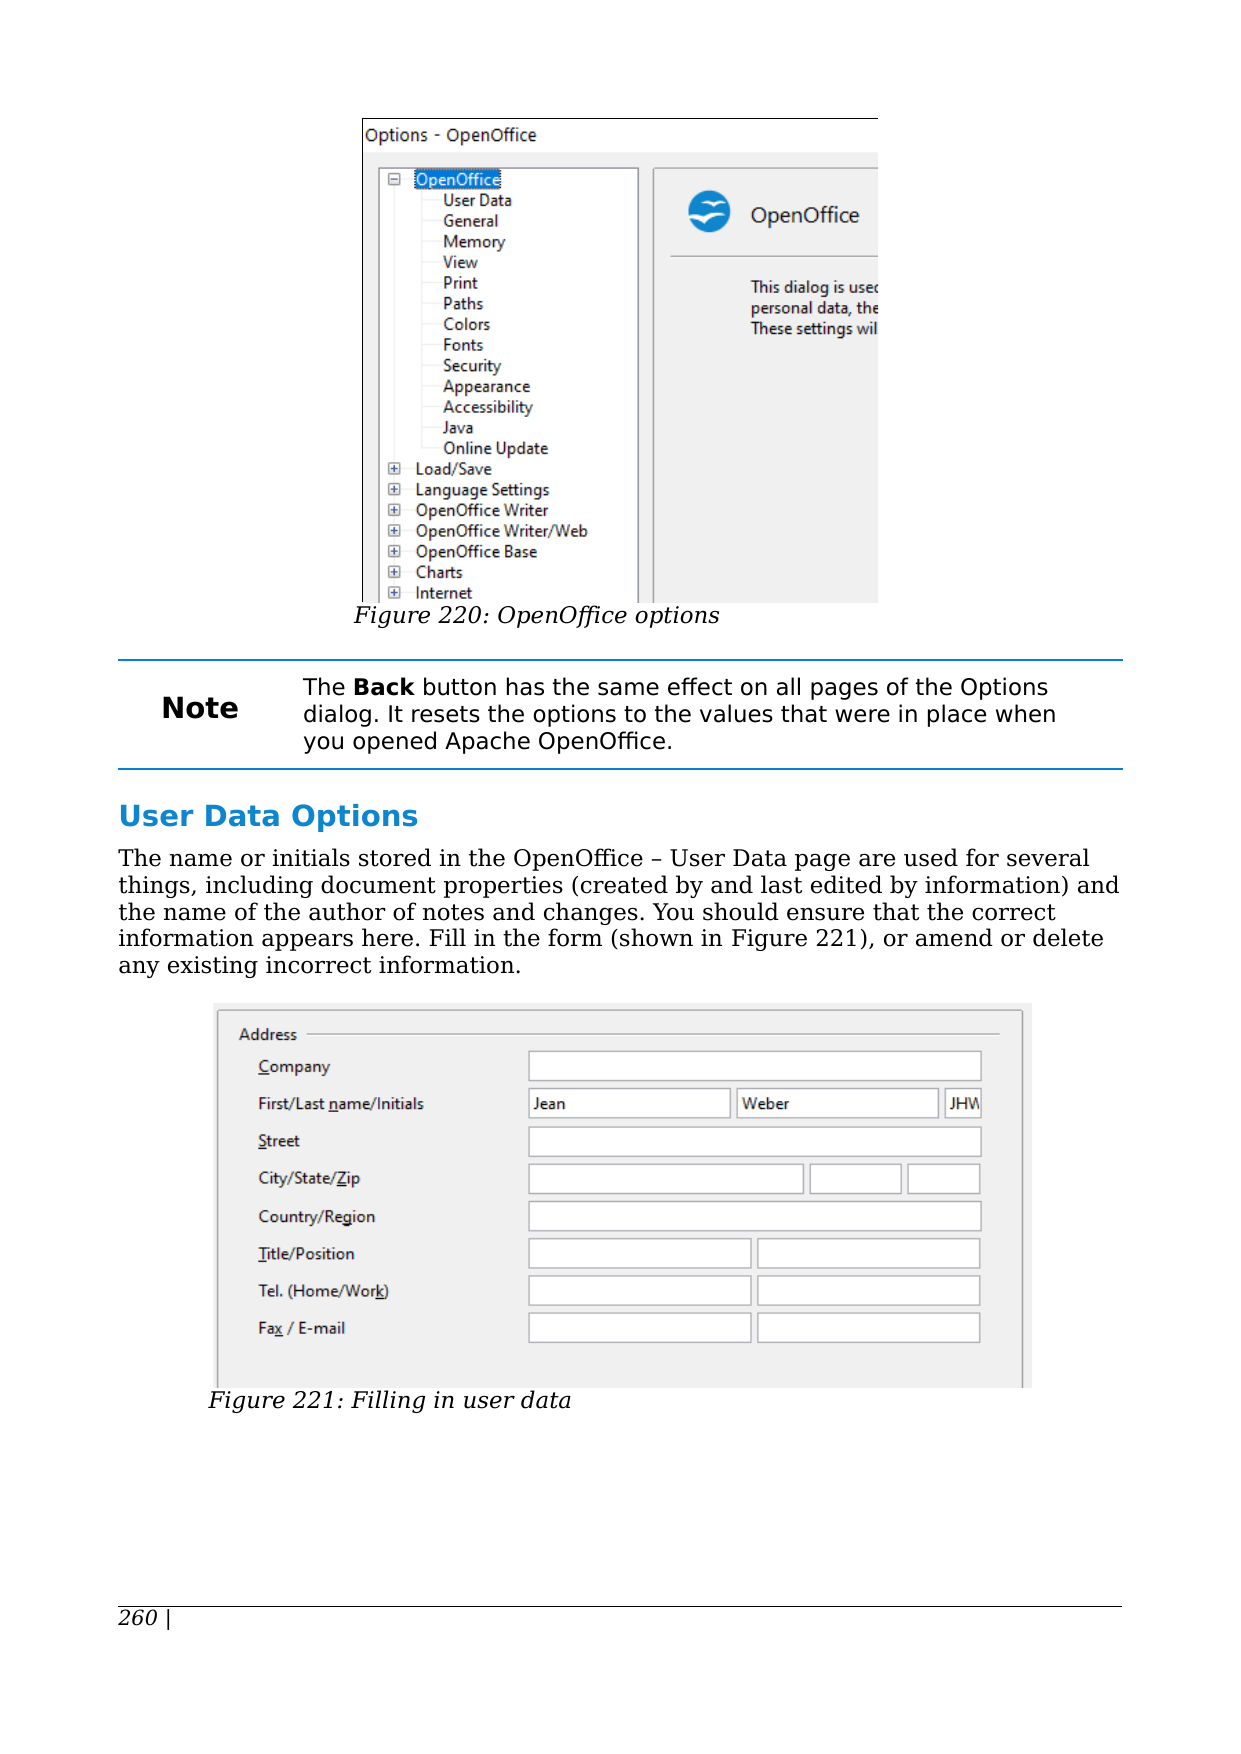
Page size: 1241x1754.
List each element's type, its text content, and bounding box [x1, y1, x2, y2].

text Figure 220: OpenOffice options [354, 599, 886, 629]
text The name or initials stored in the OpenOffice – User Data page are used for several things, including document properties (created by and last edited by information) and the name of the author of notes and changes. You should ensure that the correct information appears here. Fill in the form (shown in Figure 221), or amend or delete any existing incorrect information. [118, 845, 1122, 979]
table_header The Back button has the same effect on all pages of the Options dialog. It resets the options to the values that were in place when you opened Apache OpenOffice. [281, 661, 1122, 767]
picture [213, 1003, 1033, 1388]
picture [363, 118, 879, 603]
text Figure 221: Filling in user data [208, 1384, 1032, 1414]
subtitle User Data Options [118, 799, 1122, 833]
table_header Note [118, 661, 281, 767]
